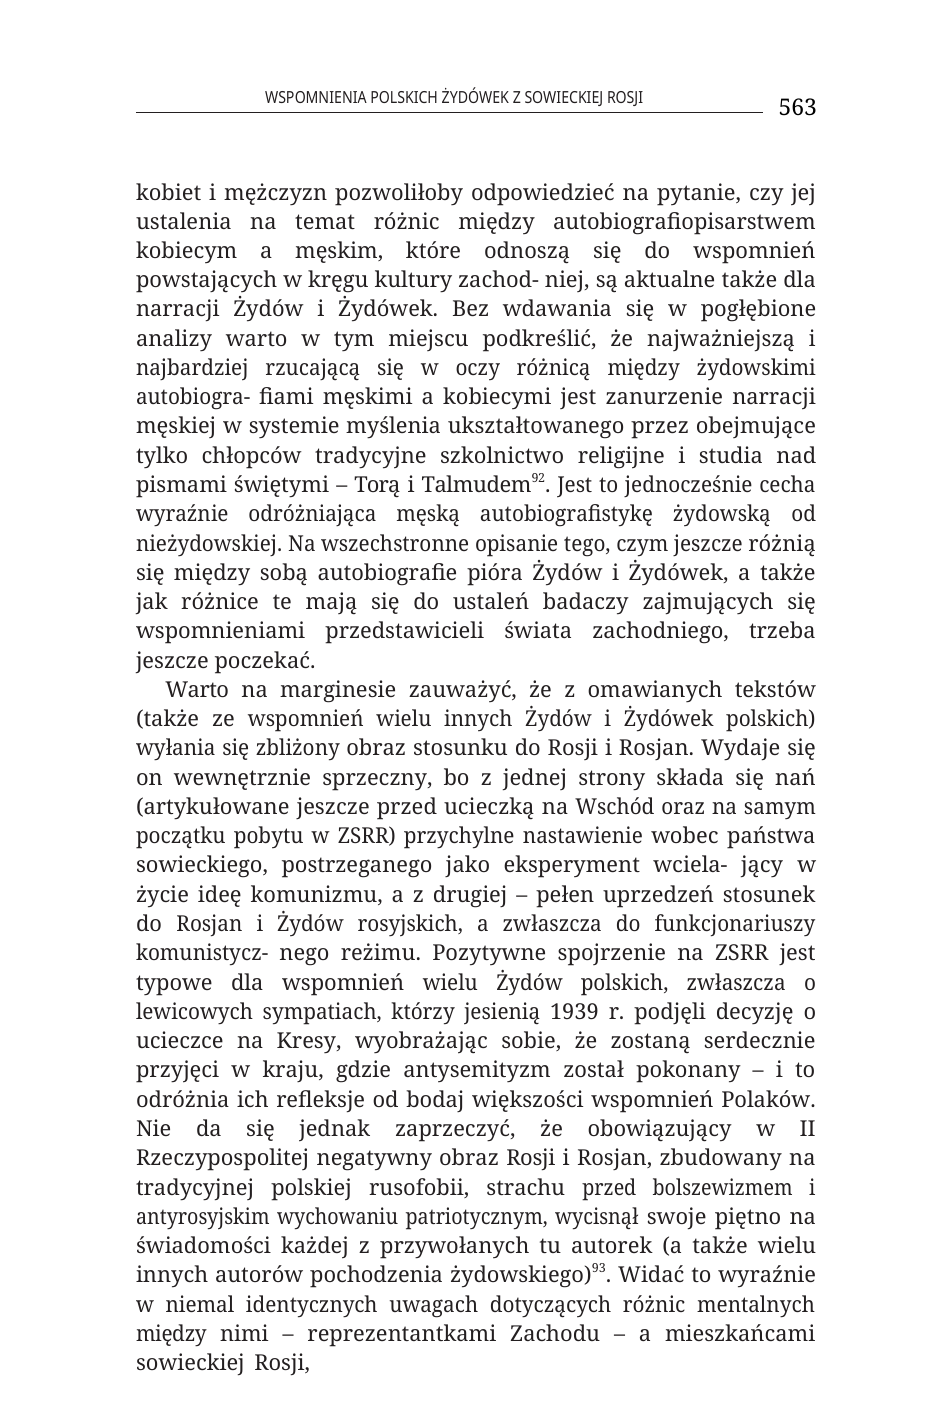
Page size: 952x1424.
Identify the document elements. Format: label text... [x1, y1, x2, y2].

text kobiet i mężczyzn pozwoliłoby odpowiedzieć na pytanie, czy jej ustalenia na temat różnic między autobiografiopisarstwem kobiecym a męskim, które odnoszą się do wspomnień powstających w kręgu kultury zachod- niej, są aktualne także dla narracji Żydów i Żydówek. Bez wdawania się w pogłębione analizy warto w tym miejscu podkreślić, że najważniejszą i najbardziej rzucającą się w oczy różnicą między żydowskimi autobiogra- fiami męskimi a kobiecymi jest zanurzenie narracji męskiej w systemie myślenia ukształtowanego przez obejmujące tylko chłopców tradycyjne szkolnictwo religijne i studia nad pismami świętymi – Torą i Talmudem92. Jest to jednocześnie cecha wyraźnie odróżniająca męską autobiografistykę żydowską od nieżydowskiej. Na wszechstronne opisanie tego, czym jeszcze różnią się między sobą autobiografie pióra Żydów i Żydówek, a także jak różnice te mają się do ustaleń badaczy zajmujących się wspomnieniami przedstawicieli świata zachodniego, trzeba jeszcze poczekać. [136, 177, 816, 674]
text Warto na marginesie zauważyć, że z omawianych tekstów (także ze wspomnień wielu innych Żydów i Żydówek polskich) wyłania się zbliżony obraz stosunku do Rosji i Rosjan. Wydaje się on wewnętrznie sprzeczny, bo z jednej strony składa się nań (artykułowane jeszcze przed ucieczką na Wschód oraz na samym początku pobytu w ZSRR) przychylne nastawienie wobec państwa sowieckiego, postrzeganego jako eksperyment wciela- jący w życie ideę komunizmu, a z drugiej – pełen uprzedzeń stosunek do Rosjan i Żydów rosyjskich, a zwłaszcza do funkcjonariuszy komunistycz- nego reżimu. Pozytywne spojrzenie na ZSRR jest typowe dla wspomnień wielu Żydów polskich, zwłaszcza o lewicowych sympatiach, którzy jesienią 1939 r. podjęli decyzję o ucieczce na Kresy, wyobrażając sobie, że zostaną serdecznie przyjęci w kraju, gdzie antysemityzm został pokonany – i to odróżnia ich refleksje od bodaj większości wspomnień Polaków. Nie da się jednak zaprzeczyć, że obowiązujący w II Rzeczypospolitej negatywny obraz Rosji i Rosjan, zbudowany na tradycyjnej polskiej rusofobii, strachu przed bolszewizmem i antyrosyjskim wychowaniu patriotycznym, wycisnął swoje piętno na świadomości każdej z przywołanych tu autorek (a także wielu innych autorów pochodzenia żydowskiego)93. Widać to wyraźnie w niemal identycznych uwagach dotyczących różnic mentalnych między nimi – reprezentantkami Zachodu – a mieszkańcami sowieckiej Rosji, [136, 674, 816, 1377]
